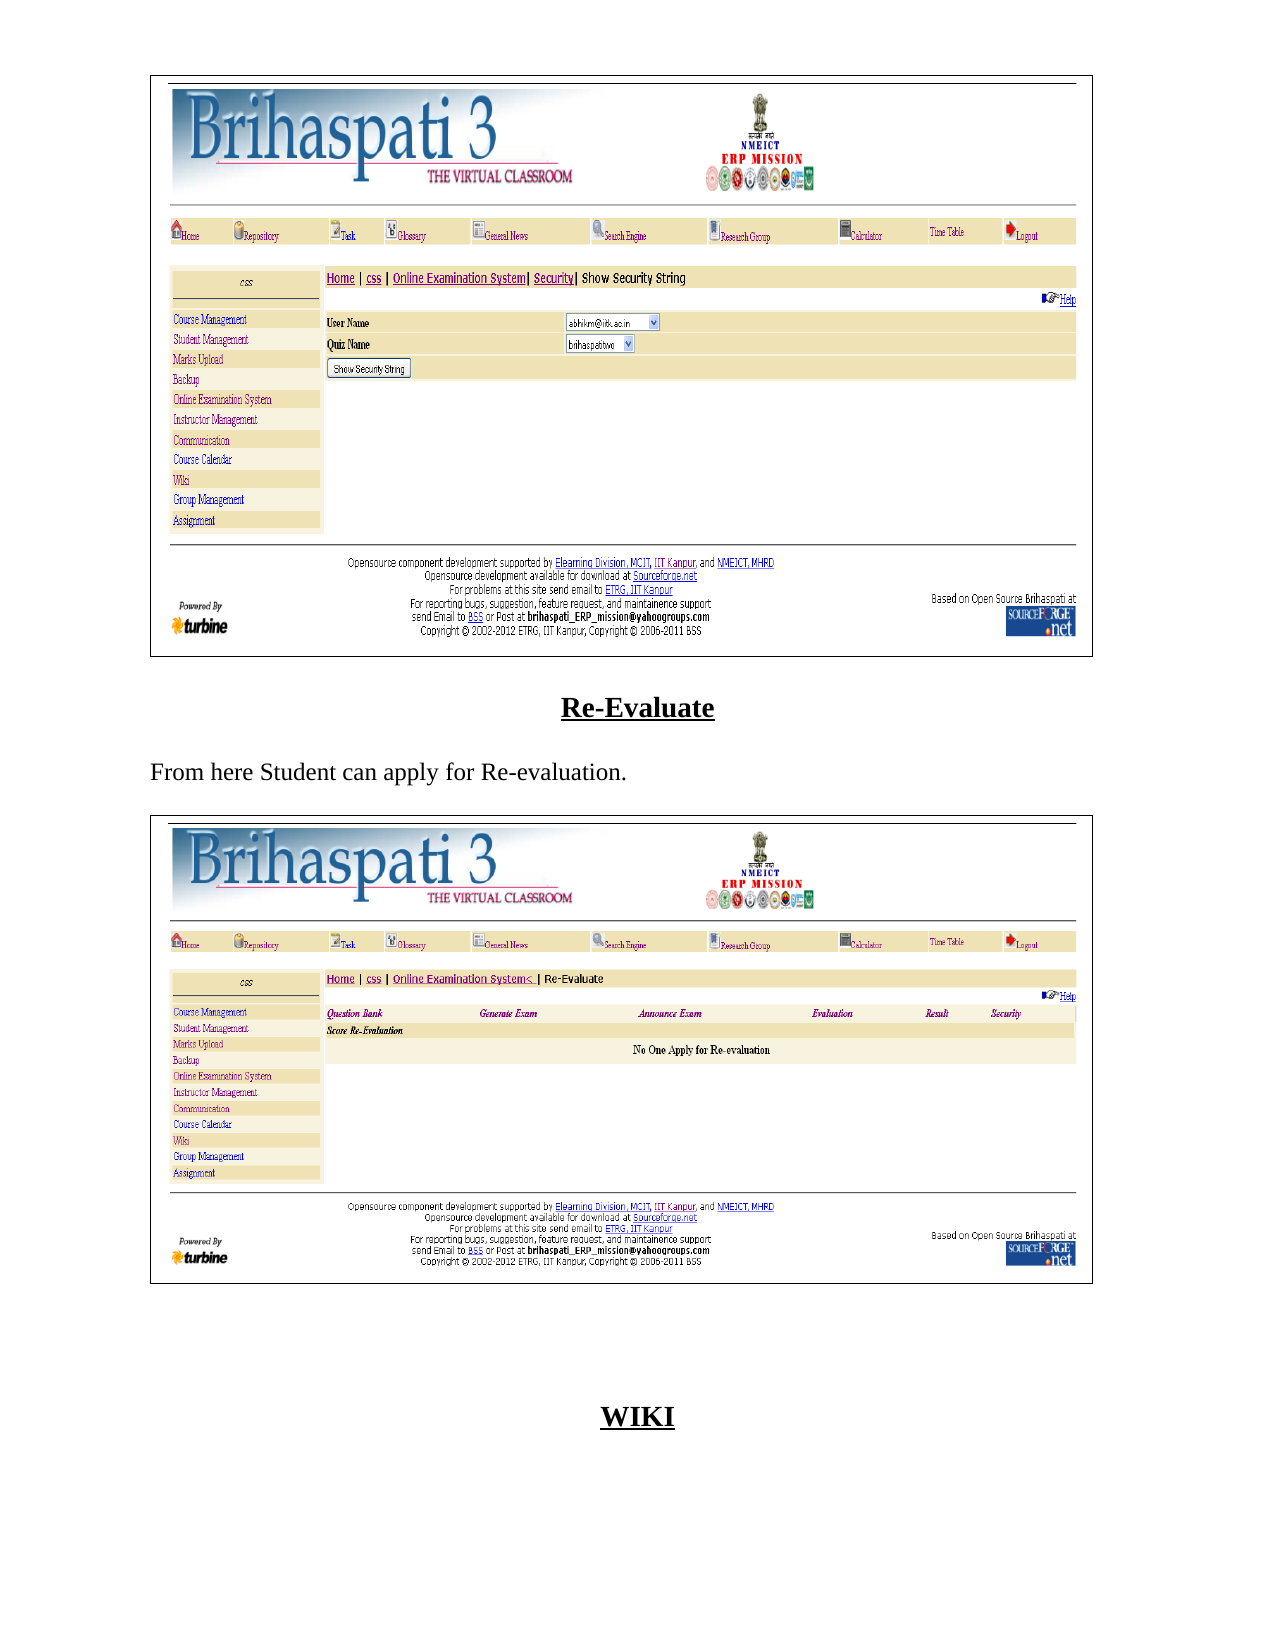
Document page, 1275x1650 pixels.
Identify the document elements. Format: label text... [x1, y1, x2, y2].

text From here Student can apply for Re-evaluation. [150, 757, 1125, 786]
picture [166, 823, 1077, 1276]
picture [166, 83, 1077, 649]
text WIKI [150, 1399, 1125, 1433]
text Re-Evaluate [150, 690, 1125, 724]
